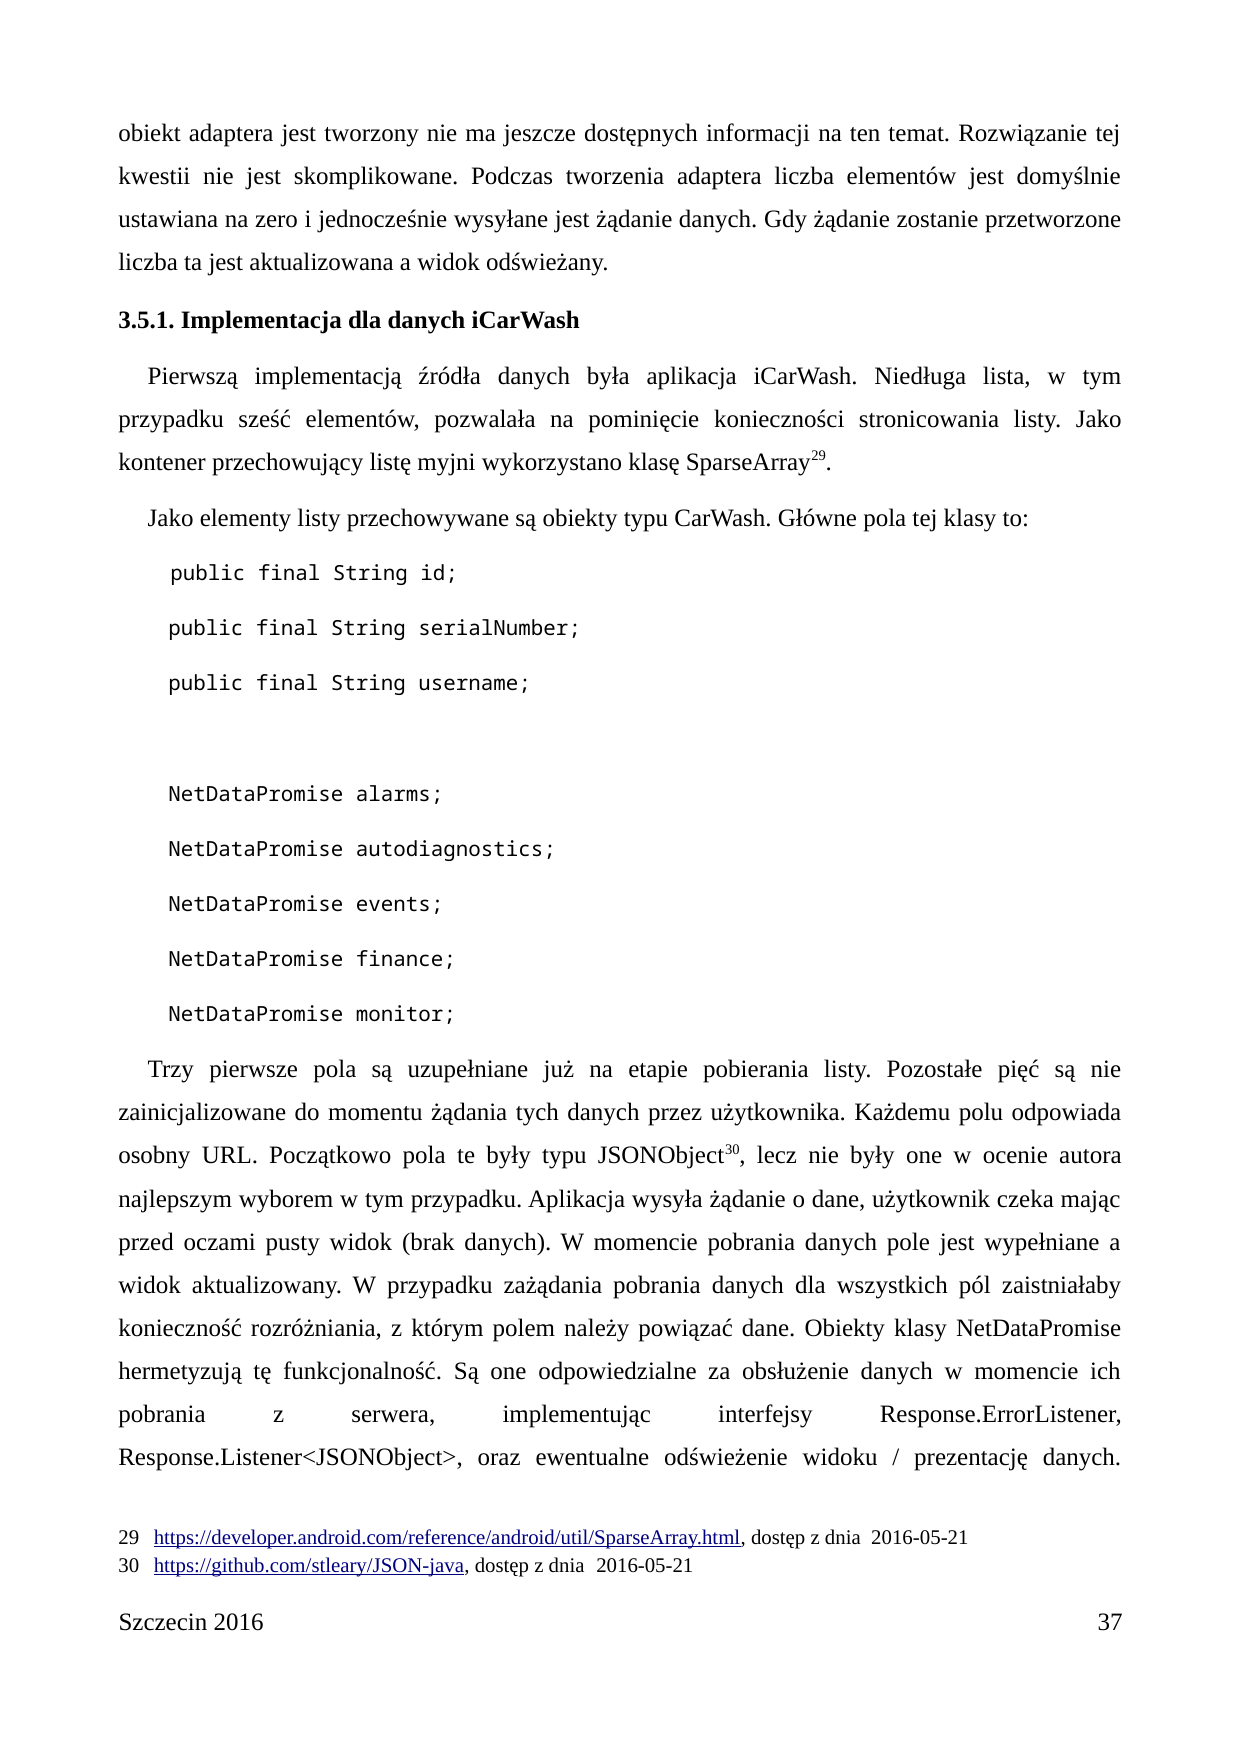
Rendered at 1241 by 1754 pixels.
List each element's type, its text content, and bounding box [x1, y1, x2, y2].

text obiekt adaptera jest tworzony nie ma jeszcze dostępnych informacji na ten temat. Rozwiązanie tej kwestii nie jest skomplikowane. Podczas tworzenia adaptera liczba elementów jest domyślnie ustawiana na zero i jednocześnie wysyłane jest żądanie danych. Gdy żądanie zostanie przetworzone liczba ta jest aktualizowana a widok odświeżany. [118, 118, 1122, 276]
text https://github.com/stleary/JSON-java, dostęp z dnia 2016-05-21 [118, 1549, 1122, 1578]
text https://developer.android.com/reference/android/util/SparseArray.html, dostęp z dnia 2016-05-21 [118, 1525, 1122, 1549]
text NetDataPromise finance; [118, 944, 1122, 972]
subtitle 3.5.1. Implementacja dla danych iCarWash [118, 305, 1122, 334]
text NetDataPromise autodiagnostics; [118, 834, 1122, 862]
text NetDataPromise monitor; [118, 999, 1122, 1028]
text Pierwszą implementacją źródła danych była aplikacja iCarWash. Niedługa lista, w tym przypadku sześć elementów, pozwalała na pominięcie konieczności stronicowania listy. Jako kontener przechowujący listę myjni wykorzystano klasę SparseArray. [118, 361, 1122, 476]
text Jako elementy listy przechowywane są obiekty typu CarWash. Główne pola tej klasy to: [118, 503, 1122, 531]
text public final String username; [118, 668, 1122, 697]
text NetDataPromise alarms; [118, 779, 1122, 807]
text public final String serialNumber; [118, 613, 1122, 642]
text NetDataPromise events; [118, 889, 1122, 917]
text Trzy pierwsze pola są uzupełniane już na etapie pobierania listy. Pozostałe pięć są nie zainicjalizowane do momentu żądania tych danych przez użytkownika. Każdemu polu odpowiada osobny URL. Początkowo pola te były typu JSONObject, lecz nie były one w ocenie autora najlepszym wyborem w tym przypadku. Aplikacja wysyła żądanie o dane, użytkownik czeka mając przed oczami pusty widok (brak danych). W momencie pobrania danych pole jest wypełniane a widok aktualizowany. W przypadku zażądania pobrania danych dla wszystkich pól zaistniałaby konieczność rozróżniania, z którym polem należy powiązać dane. Obiekty klasy NetDataPromise hermetyzują tę funkcjonalność. Są one odpowiedzialne za obsłużenie danych w momencie ich pobrania z serwera, implementując interfejsy Response.ErrorListener, Response.Listener<JSONObject>, oraz ewentualne odświeżenie widoku / prezentację danych. [118, 1054, 1122, 1471]
text public final String id; [118, 558, 1122, 587]
